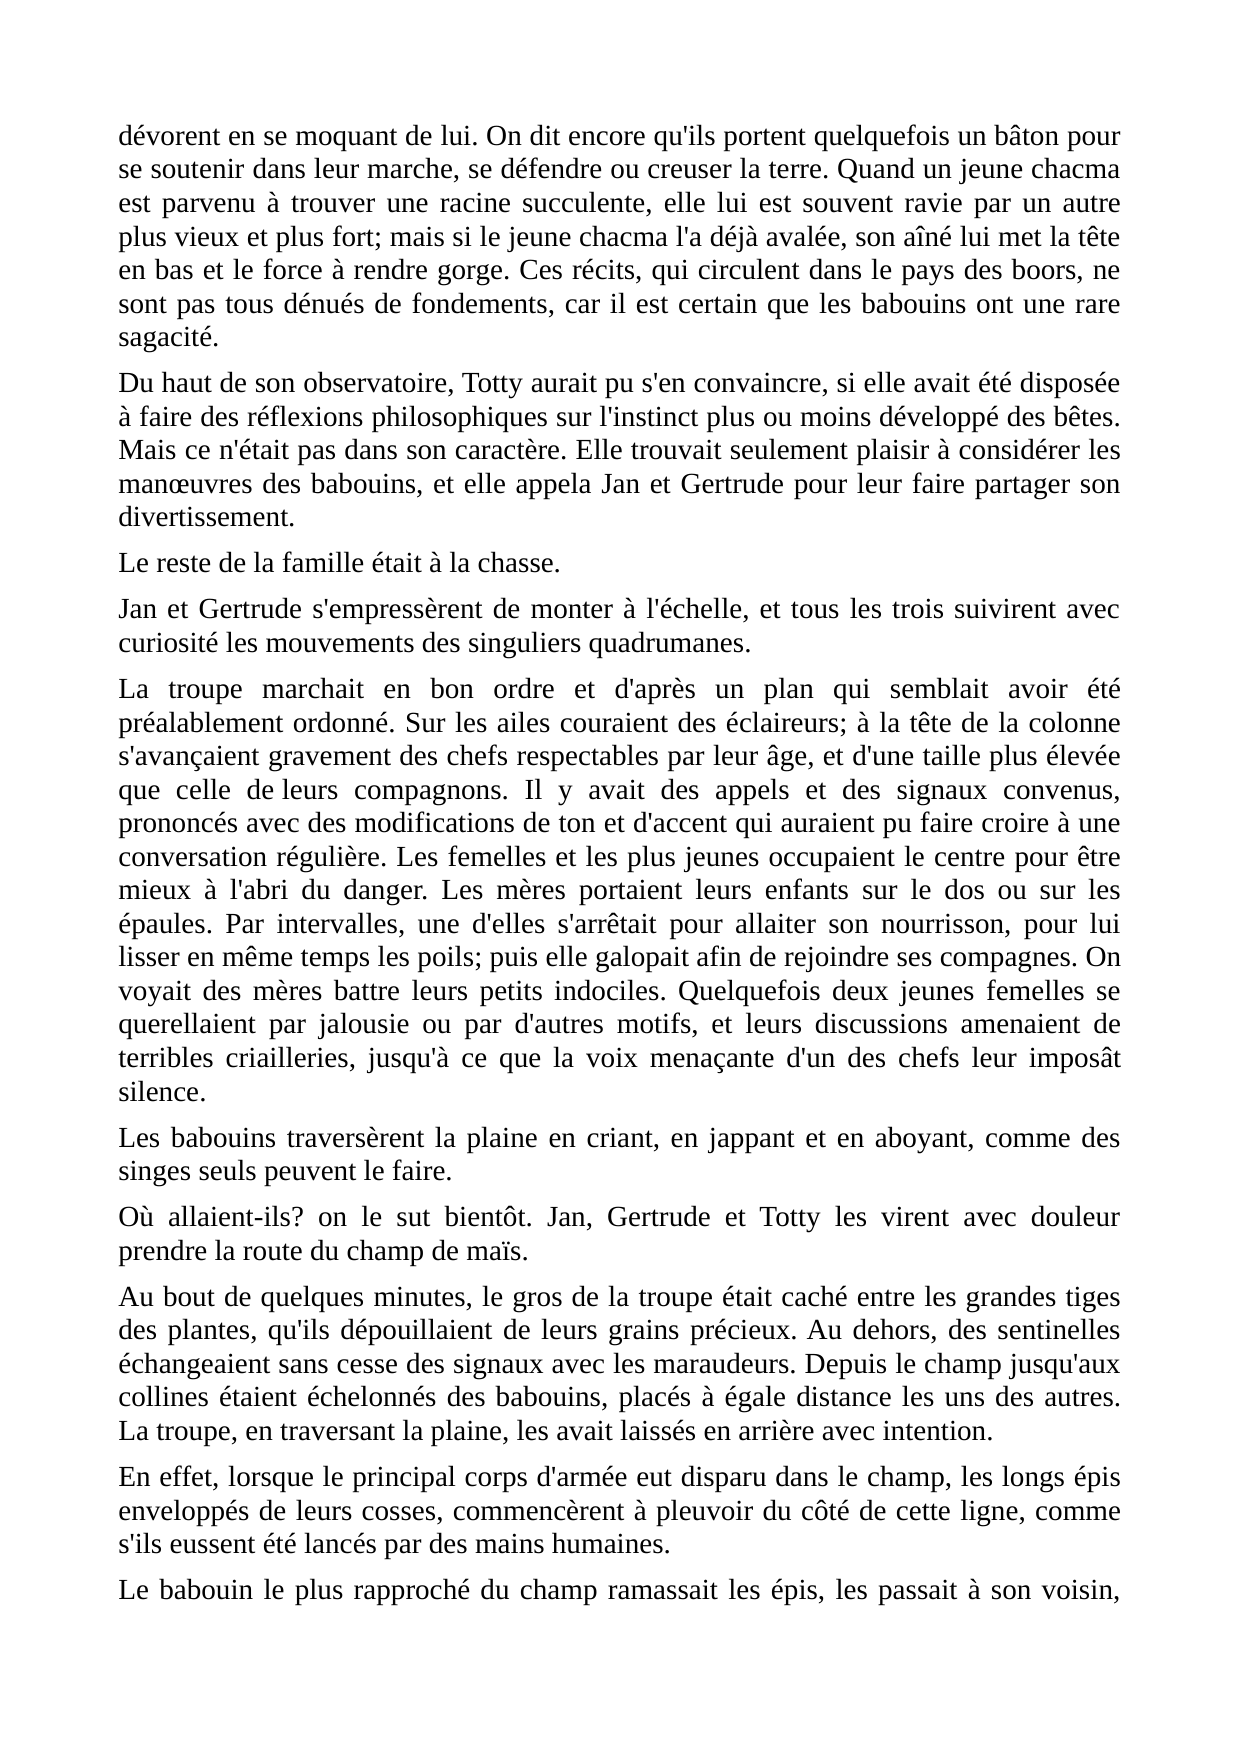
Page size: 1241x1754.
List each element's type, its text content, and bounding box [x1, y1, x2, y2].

text La troupe marchait en bon ordre et d'après un plan qui semblait avoir été préalablement ordonné. Sur les ailes couraient des éclaireurs; à la tête de la colonne s'avançaient gravement des chefs respectables par leur âge, et d'une taille plus élevée que celle de leurs compagnons. Il y avait des appels et des signaux convenus, prononcés avec des modifications de ton et d'accent qui auraient pu faire croire à une conversation régulière. Les femelles et les plus jeunes occupaient le centre pour être mieux à l'abri du danger. Les mères portaient leurs enfants sur le dos ou sur les épaules. Par intervalles, une d'elles s'arrêtait pour allaiter son nourrisson, pour lui lisser en même temps les poils; puis elle galopait afin de rejoindre ses compagnes. On voyait des mères battre leurs petits indociles. Quelquefois deux jeunes femelles se querellaient par jalousie ou par d'autres motifs, et leurs discussions amenaient de terribles criailleries, jusqu'à ce que la voix menaçante d'un des chefs leur imposât silence. [118, 671, 1122, 1107]
text dévorent en se moquant de lui. On dit encore qu'ils portent quelquefois un bâton pour se soutenir dans leur marche, se défendre ou creuser la terre. Quand un jeune chacma est parvenu à trouver une racine succulente, elle lui est souvent ravie par un autre plus vieux et plus fort; mais si le jeune chacma l'a déjà avalée, son aîné lui met la tête en bas et le force à rendre gorge. Ces récits, qui circulent dans le pays des boors, ne sont pas tous dénués de fondements, car il est certain que les babouins ont une rare sagacité. [118, 118, 1122, 353]
text Où allaient-ils? on le sut bientôt. Jan, Gertrude et Totty les virent avec douleur prendre la route du champ de maïs. [118, 1199, 1122, 1266]
text Jan et Gertrude s'empressèrent de monter à l'échelle, et tous les trois suivirent avec curiosité les mouvements des singuliers quadrumanes. [118, 592, 1122, 659]
text Le babouin le plus rapproché du champ ramassait les épis, les passait à son voisin, [118, 1572, 1122, 1606]
text Du haut de son observatoire, Totty aurait pu s'en convaincre, si elle avait été disposée à faire des réflexions philosophiques sur l'instinct plus ou moins développé des bêtes. Mais ce n'était pas dans son caractère. Elle trouvait seulement plaisir à considérer les manœuvres des babouins, et elle appela Jan et Gertrude pour leur faire partager son divertissement. [118, 365, 1122, 533]
text Le reste de la famille était à la chasse. [118, 546, 1122, 579]
text En effet, lorsque le principal corps d'armée eut disparu dans le champ, les longs épis enveloppés de leurs cosses, commencèrent à pleuvoir du côté de cette ligne, comme s'ils eussent été lancés par des mains humaines. [118, 1459, 1122, 1560]
text Au bout de quelques minutes, le gros de la troupe était caché entre les grandes tiges des plantes, qu'ils dépouillaient de leurs grains précieux. Au dehors, des sentinelles échangeaient sans cesse des signaux avec les maraudeurs. Depuis le champ jusqu'aux collines étaient échelonnés des babouins, placés à égale distance les uns des autres. La troupe, en traversant la plaine, les avait laissés en arrière avec intention. [118, 1279, 1122, 1447]
text Les babouins traversèrent la plaine en criant, en jappant et en aboyant, comme des singes seuls peuvent le faire. [118, 1120, 1122, 1187]
